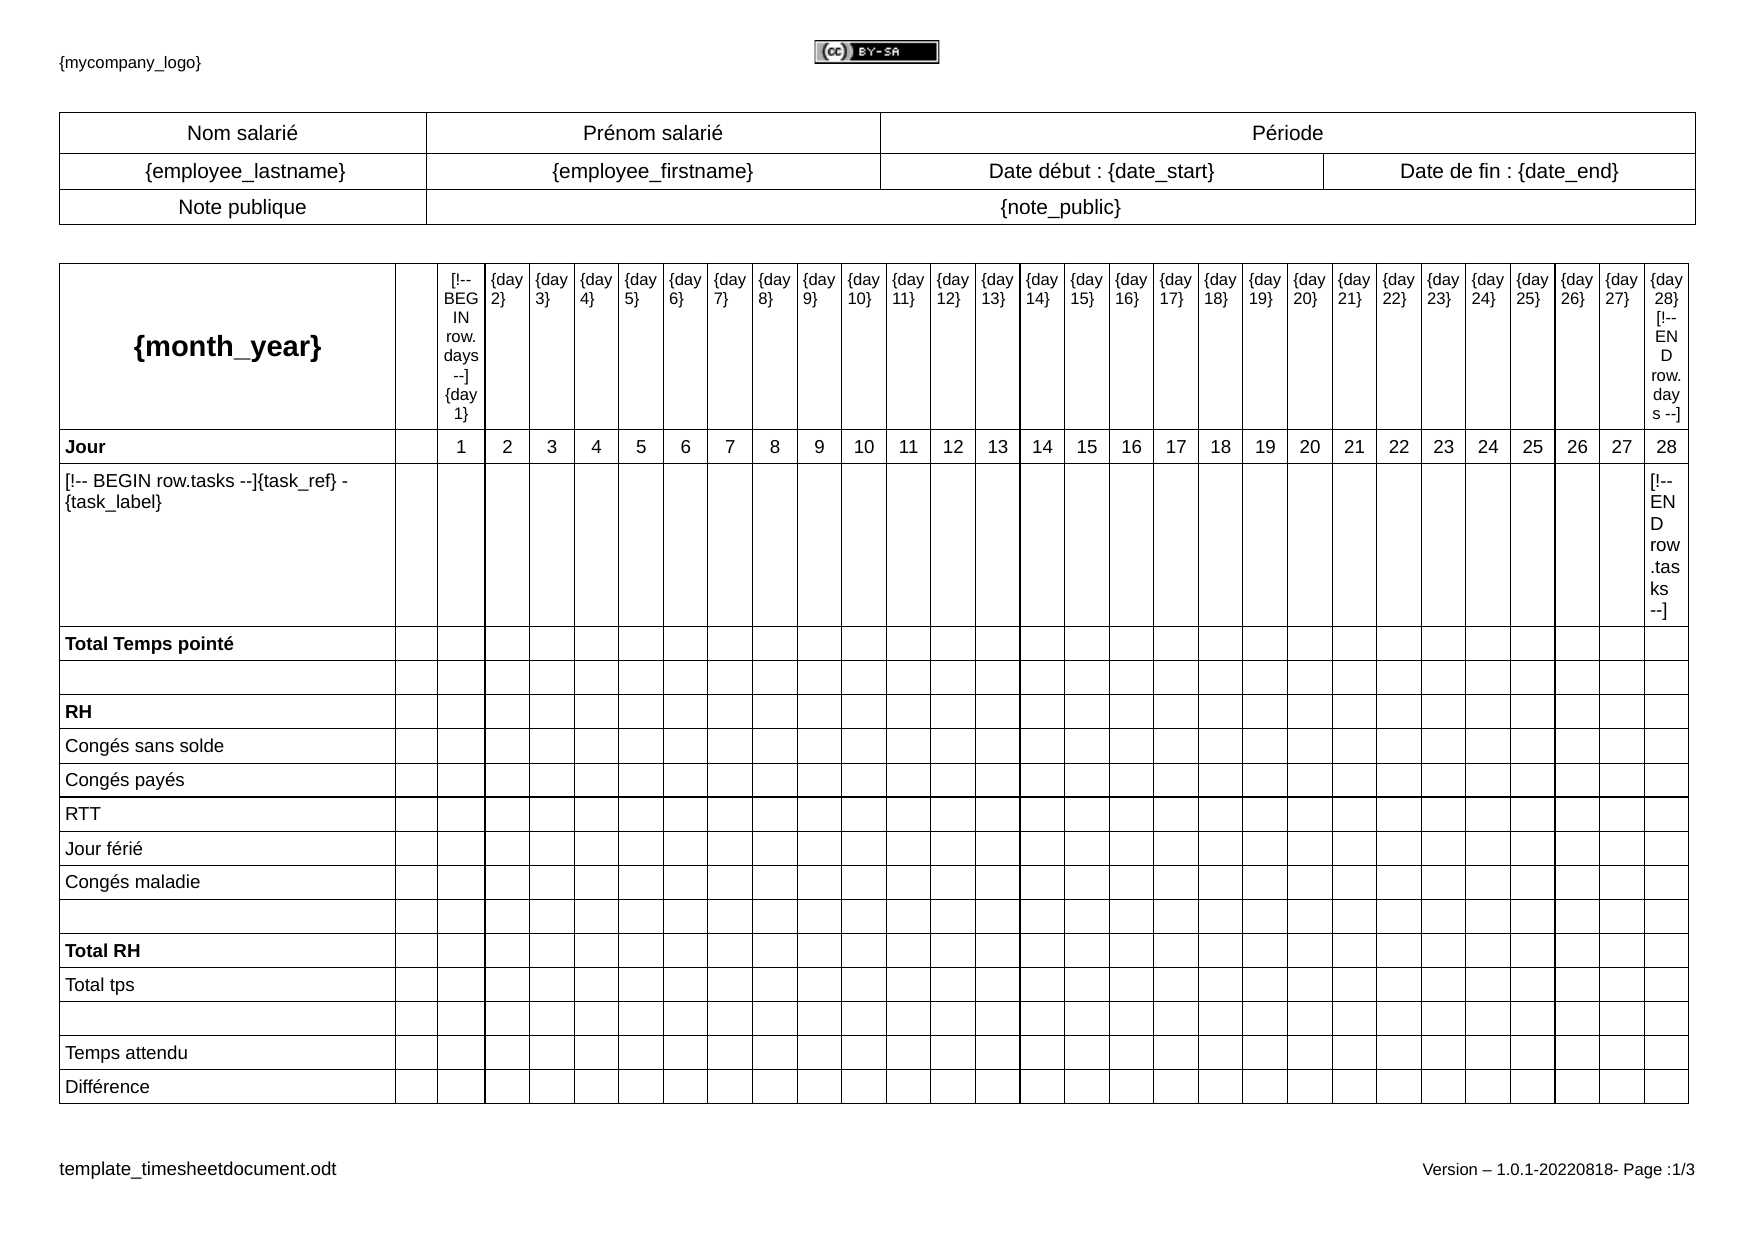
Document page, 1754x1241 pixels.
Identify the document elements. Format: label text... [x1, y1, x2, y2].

table_cell [1600, 695, 1644, 728]
table_cell [798, 1036, 841, 1069]
table_cell [530, 661, 574, 694]
table_cell [1600, 934, 1644, 967]
table_cell [1422, 764, 1465, 796]
table_cell [530, 627, 574, 660]
table_cell [1556, 729, 1599, 762]
table_cell [1600, 798, 1644, 831]
table_cell [396, 798, 437, 831]
table_cell [1422, 1036, 1465, 1069]
table_cell [1466, 627, 1510, 660]
table_cell [1511, 764, 1554, 796]
table_cell [1333, 1002, 1376, 1035]
table_cell [976, 627, 1019, 660]
table_cell [708, 1070, 752, 1103]
table_cell [1154, 968, 1198, 1001]
table_header {day3} [530, 264, 574, 429]
table_cell [575, 1002, 618, 1035]
table_cell [619, 695, 663, 728]
table_cell [396, 832, 437, 864]
table_cell [1065, 695, 1109, 728]
table_cell [396, 900, 437, 933]
table_cell [798, 1002, 841, 1035]
table_cell [798, 695, 841, 728]
table_cell Congés maladie [60, 866, 395, 899]
table_cell [1645, 934, 1688, 967]
table_cell [1021, 866, 1064, 899]
table_cell [931, 1036, 975, 1069]
table_cell [798, 798, 841, 831]
table_cell [530, 866, 574, 899]
table_header {day10} [842, 264, 886, 429]
table_cell [708, 798, 752, 831]
table_cell [753, 695, 797, 728]
table_cell [1199, 729, 1242, 762]
table_cell [1243, 661, 1287, 694]
table_cell [1556, 798, 1599, 831]
table_cell [486, 968, 529, 1001]
table_cell [1511, 1002, 1554, 1035]
table_cell [1466, 832, 1510, 864]
table_cell [1199, 798, 1242, 831]
table_cell [842, 464, 886, 626]
table_cell [1333, 934, 1376, 967]
table_cell [976, 1070, 1019, 1103]
table_cell [1556, 900, 1599, 933]
table_cell [1199, 832, 1242, 864]
table_cell Total Temps pointé [60, 627, 395, 660]
table_cell [1243, 695, 1287, 728]
table_cell 19 [1243, 430, 1287, 463]
table_cell [1556, 464, 1599, 626]
table_cell Date début : {date_start} [881, 154, 1323, 189]
table_cell [1645, 798, 1688, 831]
table_cell [1065, 866, 1109, 899]
table_cell [530, 1002, 574, 1035]
table_cell [1600, 832, 1644, 864]
table_cell [887, 1070, 930, 1103]
table_cell [438, 866, 484, 899]
table_cell [438, 661, 484, 694]
table_cell [1377, 934, 1421, 967]
table_header {day4} [575, 264, 618, 429]
table_cell [753, 464, 797, 626]
table_cell [530, 464, 574, 626]
table_cell [575, 900, 618, 933]
table_cell [976, 729, 1019, 762]
table_cell [1422, 695, 1465, 728]
table_cell [1556, 968, 1599, 1001]
table_cell [575, 661, 618, 694]
table_cell [575, 798, 618, 831]
table_header {day2} [486, 264, 529, 429]
table_cell [396, 968, 437, 1001]
table_cell [1021, 729, 1064, 762]
table_header {day8} [753, 264, 797, 429]
table_cell [1288, 798, 1332, 831]
table_cell [708, 968, 752, 1001]
table_cell [1154, 832, 1198, 864]
table_cell [798, 661, 841, 694]
table_cell [1645, 1070, 1688, 1103]
table_cell [396, 430, 437, 463]
table_cell 1 [438, 430, 484, 463]
table_cell [1422, 1070, 1465, 1103]
table_cell [486, 764, 529, 796]
table_cell [842, 968, 886, 1001]
table_cell [1110, 934, 1153, 967]
table_cell [1065, 764, 1109, 796]
table_cell [1154, 627, 1198, 660]
table_cell [1110, 1036, 1153, 1069]
table_cell [931, 661, 975, 694]
table_cell [1021, 968, 1064, 1001]
table_cell 25 [1511, 430, 1554, 463]
table_cell [753, 1002, 797, 1035]
table_cell [575, 934, 618, 967]
table_cell [1288, 627, 1332, 660]
table_cell [1556, 1002, 1599, 1035]
table_cell 22 [1377, 430, 1421, 463]
table_cell [664, 968, 707, 1001]
table_cell [1154, 464, 1198, 626]
table_cell [1199, 1036, 1242, 1069]
table_cell [396, 661, 437, 694]
table_cell [708, 764, 752, 796]
table_cell [1110, 1070, 1153, 1103]
table_cell [1065, 1002, 1109, 1035]
table_cell [530, 729, 574, 762]
table_cell [976, 464, 1019, 626]
table_cell [931, 729, 975, 762]
table_cell [1645, 832, 1688, 864]
table_cell [1600, 627, 1644, 660]
table_cell [530, 934, 574, 967]
table_cell [1511, 798, 1554, 831]
table_cell [708, 729, 752, 762]
table_cell [1110, 627, 1153, 660]
table_cell [887, 1002, 930, 1035]
table_cell [1600, 464, 1644, 626]
table_cell [486, 1036, 529, 1069]
table_cell Congés sans solde [60, 729, 395, 762]
table_cell [1466, 1002, 1510, 1035]
table_cell [1466, 695, 1510, 728]
table_cell [931, 764, 975, 796]
table_cell [1199, 968, 1242, 1001]
table_cell 23 [1422, 430, 1465, 463]
table_cell [1466, 661, 1510, 694]
table_cell [1065, 968, 1109, 1001]
table_cell [1556, 934, 1599, 967]
table_cell 17 [1154, 430, 1198, 463]
table_cell [1377, 764, 1421, 796]
table_cell [1333, 627, 1376, 660]
table_cell [1154, 764, 1198, 796]
table_cell [708, 627, 752, 660]
table_cell [1645, 764, 1688, 796]
table_cell [664, 695, 707, 728]
table_cell [1422, 968, 1465, 1001]
table_cell [1422, 900, 1465, 933]
table_cell [1556, 866, 1599, 899]
table_cell [976, 900, 1019, 933]
table_cell [1466, 900, 1510, 933]
table_cell Date de fin : {date_end} [1324, 154, 1695, 189]
table_cell [438, 1002, 484, 1035]
table_cell [753, 764, 797, 796]
table_cell [664, 1070, 707, 1103]
table_cell [1600, 1002, 1644, 1035]
table_cell [1110, 695, 1153, 728]
table_cell [664, 900, 707, 933]
table_cell 16 [1110, 430, 1153, 463]
table_cell [664, 832, 707, 864]
table_cell [842, 1002, 886, 1035]
table_cell [438, 934, 484, 967]
table_cell [1199, 695, 1242, 728]
table_cell Jour férié [60, 832, 395, 864]
table_cell [1021, 627, 1064, 660]
table_cell [1511, 866, 1554, 899]
table_cell [1422, 798, 1465, 831]
table_cell [1333, 900, 1376, 933]
table_cell [619, 1070, 663, 1103]
table_cell [931, 866, 975, 899]
table_cell Total tps [60, 968, 395, 1001]
table_cell [1110, 661, 1153, 694]
table_cell [1377, 1002, 1421, 1035]
table_cell [1154, 695, 1198, 728]
table_cell [1645, 661, 1688, 694]
table_cell [1021, 695, 1064, 728]
table_cell [842, 798, 886, 831]
table_header Prénom salarié [427, 113, 880, 153]
table_header {day9} [798, 264, 841, 429]
table_cell [887, 695, 930, 728]
table_cell [1021, 900, 1064, 933]
table_header {day23} [1422, 264, 1465, 429]
table_cell [753, 798, 797, 831]
table_cell [1199, 464, 1242, 626]
table_cell [1466, 729, 1510, 762]
table_cell [708, 934, 752, 967]
table_cell [1065, 627, 1109, 660]
table_cell [1377, 798, 1421, 831]
table_cell [1288, 832, 1332, 864]
table_cell [798, 934, 841, 967]
table_cell {employee_firstname} [427, 154, 880, 189]
table_cell [664, 798, 707, 831]
table_cell [1243, 764, 1287, 796]
table_cell [708, 832, 752, 864]
table_cell [1065, 464, 1109, 626]
table_cell [1154, 1002, 1198, 1035]
table_cell [1511, 661, 1554, 694]
table_cell [1333, 1070, 1376, 1103]
table_cell 21 [1333, 430, 1376, 463]
table_cell [1110, 866, 1153, 899]
table_cell [1021, 1002, 1064, 1035]
table_cell [60, 1002, 395, 1035]
table_cell Temps attendu [60, 1036, 395, 1069]
table_header {day17} [1154, 264, 1198, 429]
table_cell [842, 695, 886, 728]
table_cell [1377, 695, 1421, 728]
table_cell [396, 627, 437, 660]
table_cell [1243, 627, 1287, 660]
table_cell [931, 464, 975, 626]
table_cell [1333, 661, 1376, 694]
table_cell [1110, 798, 1153, 831]
table_cell [664, 464, 707, 626]
table_cell [1021, 661, 1064, 694]
table_cell [486, 464, 529, 626]
table_cell [976, 764, 1019, 796]
table_cell [438, 900, 484, 933]
table_cell [530, 1070, 574, 1103]
table_cell [1199, 900, 1242, 933]
table_cell [887, 968, 930, 1001]
table_cell [619, 832, 663, 864]
table_cell [931, 934, 975, 967]
table_cell [575, 968, 618, 1001]
table_cell [575, 832, 618, 864]
table_cell [1377, 866, 1421, 899]
table_cell 3 [530, 430, 574, 463]
table_cell [575, 729, 618, 762]
table_cell [!-- END row.tasks --] [1645, 464, 1688, 626]
table_cell [1422, 832, 1465, 864]
table_cell [619, 464, 663, 626]
table_cell [1511, 729, 1554, 762]
table_cell [1243, 1002, 1287, 1035]
table_cell [842, 900, 886, 933]
table_cell [438, 1070, 484, 1103]
table_header {day22} [1377, 264, 1421, 429]
table_cell [708, 900, 752, 933]
table_cell 18 [1199, 430, 1242, 463]
table_cell [396, 695, 437, 728]
table_cell [664, 729, 707, 762]
table_cell [575, 695, 618, 728]
table_cell 15 [1065, 430, 1109, 463]
table_cell [1110, 764, 1153, 796]
table_cell [396, 866, 437, 899]
table_cell [619, 866, 663, 899]
table_cell [1288, 1002, 1332, 1035]
table_cell [1556, 1070, 1599, 1103]
table_cell [486, 798, 529, 831]
table_cell [664, 934, 707, 967]
table_cell [1511, 934, 1554, 967]
table_cell [575, 627, 618, 660]
table_cell [798, 1070, 841, 1103]
table_cell [1243, 934, 1287, 967]
table_cell [530, 695, 574, 728]
table_cell [1154, 934, 1198, 967]
table_header {day5} [619, 264, 663, 429]
table_cell [575, 866, 618, 899]
table_cell [887, 464, 930, 626]
table_cell [931, 832, 975, 864]
table_cell [1422, 729, 1465, 762]
table_cell [1154, 798, 1198, 831]
table_cell [1645, 695, 1688, 728]
table_cell [1600, 900, 1644, 933]
table_cell [530, 900, 574, 933]
table_cell [931, 695, 975, 728]
table_cell [1600, 661, 1644, 694]
table_cell [1154, 1036, 1198, 1069]
table_cell [396, 934, 437, 967]
table_cell [1511, 832, 1554, 864]
table_cell [1556, 695, 1599, 728]
table_cell [1511, 695, 1554, 728]
table_cell [1243, 968, 1287, 1001]
table_cell Note publique [60, 190, 426, 224]
table_cell [842, 1070, 886, 1103]
table_cell [619, 1002, 663, 1035]
table_cell [1466, 934, 1510, 967]
table_cell [1466, 798, 1510, 831]
table_cell [1065, 1070, 1109, 1103]
table_cell [976, 934, 1019, 967]
table_cell [1199, 661, 1242, 694]
table_cell [486, 661, 529, 694]
table_cell [887, 729, 930, 762]
table_cell [1243, 464, 1287, 626]
table_cell [1333, 729, 1376, 762]
table_cell [1021, 1070, 1064, 1103]
table_cell [1065, 661, 1109, 694]
table_cell [1600, 729, 1644, 762]
table_cell [1333, 464, 1376, 626]
table_cell [396, 764, 437, 796]
table_cell [619, 661, 663, 694]
table_cell [1021, 1036, 1064, 1069]
table_cell [396, 729, 437, 762]
table_cell [1065, 900, 1109, 933]
table_cell [1377, 1070, 1421, 1103]
table_cell [1600, 764, 1644, 796]
table_header {day27} [1600, 264, 1644, 429]
table_cell [619, 968, 663, 1001]
table_cell [1065, 798, 1109, 831]
table_cell [1021, 764, 1064, 796]
table_cell [931, 900, 975, 933]
table_cell [1466, 464, 1510, 626]
table_cell [1333, 1036, 1376, 1069]
table_cell [1377, 1036, 1421, 1069]
table_cell [664, 1036, 707, 1069]
table_cell [1288, 1070, 1332, 1103]
table_cell [486, 866, 529, 899]
table_header {day7} [708, 264, 752, 429]
table_cell [1243, 798, 1287, 831]
table_cell [708, 1036, 752, 1069]
table_cell [1333, 764, 1376, 796]
table_header Nom salarié [60, 113, 426, 153]
table_cell [1199, 934, 1242, 967]
table_cell [887, 627, 930, 660]
table_cell [1377, 900, 1421, 933]
table_cell [1199, 866, 1242, 899]
table_cell Total RH [60, 934, 395, 967]
table_cell [438, 464, 484, 626]
table_cell [1422, 661, 1465, 694]
table_cell [396, 1070, 437, 1103]
table_header {day25} [1511, 264, 1554, 429]
table_cell [887, 798, 930, 831]
table_cell [976, 968, 1019, 1001]
table_cell [1645, 968, 1688, 1001]
table_cell [1466, 764, 1510, 796]
table_cell [619, 900, 663, 933]
table_cell [396, 1002, 437, 1035]
table_cell [60, 900, 395, 933]
table_cell [976, 661, 1019, 694]
table_cell [1333, 832, 1376, 864]
table_cell {note_public} [427, 190, 1695, 224]
table_cell [619, 729, 663, 762]
table_cell [1154, 866, 1198, 899]
table_cell [1065, 1036, 1109, 1069]
table_cell [1243, 729, 1287, 762]
table_cell 28 [1645, 430, 1688, 463]
table_cell [753, 661, 797, 694]
table_cell [753, 1036, 797, 1069]
table_cell [1600, 866, 1644, 899]
table_cell 5 [619, 430, 663, 463]
table_cell [1600, 1036, 1644, 1069]
table_cell [976, 866, 1019, 899]
table_cell [931, 1070, 975, 1103]
table_cell [619, 934, 663, 967]
table_cell [1556, 832, 1599, 864]
table_cell [1422, 464, 1465, 626]
table_cell [1021, 934, 1064, 967]
table_cell [530, 798, 574, 831]
table_cell [1511, 1036, 1554, 1069]
table_header {day20} [1288, 264, 1332, 429]
table_cell [1466, 866, 1510, 899]
table_cell 20 [1288, 430, 1332, 463]
table_cell [1422, 934, 1465, 967]
table_cell [1511, 1070, 1554, 1103]
table_cell [1199, 1070, 1242, 1103]
table_cell [1199, 627, 1242, 660]
table_cell [887, 1036, 930, 1069]
table_cell [842, 866, 886, 899]
table_cell [1243, 1070, 1287, 1103]
table_header {day21} [1333, 264, 1376, 429]
table_cell [931, 798, 975, 831]
table_cell [619, 1036, 663, 1069]
table_cell [438, 627, 484, 660]
table_cell 2 [486, 430, 529, 463]
table_cell Différence [60, 1070, 395, 1103]
table_cell [753, 1070, 797, 1103]
table_cell [!-- BEGIN row.tasks --]{task_ref} - {task_label} [60, 464, 395, 626]
table_cell 9 [798, 430, 841, 463]
table_cell 12 [931, 430, 975, 463]
table_cell [1110, 832, 1153, 864]
table_cell [664, 1002, 707, 1035]
table_cell [486, 729, 529, 762]
table_cell [1600, 968, 1644, 1001]
table_cell [1065, 729, 1109, 762]
table_cell [887, 661, 930, 694]
table_cell [1466, 1070, 1510, 1103]
table_cell [753, 968, 797, 1001]
table_cell 27 [1600, 430, 1644, 463]
table_cell [575, 1070, 618, 1103]
table_cell [887, 934, 930, 967]
table_header {day19} [1243, 264, 1287, 429]
table_cell [438, 695, 484, 728]
table_cell [1645, 866, 1688, 899]
table_cell [842, 627, 886, 660]
table_header {day15} [1065, 264, 1109, 429]
table_cell [1288, 695, 1332, 728]
table_cell [1110, 968, 1153, 1001]
table_cell [1288, 900, 1332, 933]
table_cell [753, 866, 797, 899]
table_cell [438, 764, 484, 796]
table_cell [1422, 627, 1465, 660]
table_cell [1422, 1002, 1465, 1035]
table_cell [1110, 729, 1153, 762]
picture [814, 40, 940, 64]
table_cell [1511, 968, 1554, 1001]
table_cell [530, 1036, 574, 1069]
table_cell [1377, 627, 1421, 660]
table_cell [664, 866, 707, 899]
table_cell [664, 661, 707, 694]
table_cell 6 [664, 430, 707, 463]
table_header {day13} [976, 264, 1019, 429]
table_cell [753, 729, 797, 762]
table_cell Jour [60, 430, 395, 463]
table_cell [842, 661, 886, 694]
table_cell 10 [842, 430, 886, 463]
table_header {day24} [1466, 264, 1510, 429]
table_cell [486, 900, 529, 933]
table_cell [1645, 900, 1688, 933]
table_header {day12} [931, 264, 975, 429]
table_cell [887, 764, 930, 796]
table_cell [1288, 1036, 1332, 1069]
table_cell 7 [708, 430, 752, 463]
table_cell [1511, 627, 1554, 660]
table_header {day16} [1110, 264, 1153, 429]
table_header {day28}[!-- END row.days --] [1645, 264, 1688, 429]
table_cell [530, 968, 574, 1001]
table_cell [530, 832, 574, 864]
table_cell [530, 764, 574, 796]
table_cell [842, 1036, 886, 1069]
table_cell [1154, 661, 1198, 694]
table_cell [1154, 900, 1198, 933]
table_cell [1466, 968, 1510, 1001]
table_cell 11 [887, 430, 930, 463]
table_cell [753, 832, 797, 864]
table_cell [1243, 866, 1287, 899]
table_cell [486, 695, 529, 728]
table_header Période [881, 113, 1695, 153]
table_cell [1645, 729, 1688, 762]
table_cell [486, 627, 529, 660]
table_cell [1288, 934, 1332, 967]
table_cell [708, 1002, 752, 1035]
table_cell [1288, 729, 1332, 762]
table_cell [1021, 464, 1064, 626]
table_cell [842, 934, 886, 967]
table_header [!-- BEGIN row.days --]{day1} [438, 264, 484, 429]
table_cell [575, 764, 618, 796]
table_cell [887, 832, 930, 864]
table_cell [486, 934, 529, 967]
table_cell [1422, 866, 1465, 899]
table_cell [1154, 729, 1198, 762]
table_cell [798, 832, 841, 864]
table_cell [1110, 464, 1153, 626]
table_cell [1556, 764, 1599, 796]
table_cell [438, 832, 484, 864]
table_header [396, 264, 437, 429]
table_header {day18} [1199, 264, 1242, 429]
table_cell [1288, 764, 1332, 796]
table_cell [1288, 661, 1332, 694]
table_cell [1645, 1036, 1688, 1069]
table_cell [931, 1002, 975, 1035]
table_cell [486, 1070, 529, 1103]
table_cell [1021, 832, 1064, 864]
table_cell [1243, 1036, 1287, 1069]
table_cell [842, 764, 886, 796]
table_cell [1333, 968, 1376, 1001]
table_cell [708, 866, 752, 899]
table_cell [1377, 729, 1421, 762]
table_cell [1511, 900, 1554, 933]
table_cell 26 [1556, 430, 1599, 463]
table_cell [1645, 1002, 1688, 1035]
table_cell [1377, 968, 1421, 1001]
table_cell [396, 1036, 437, 1069]
table_cell [753, 900, 797, 933]
table_cell [619, 627, 663, 660]
table_cell [931, 627, 975, 660]
table_cell 14 [1021, 430, 1064, 463]
table_cell [1556, 627, 1599, 660]
table_cell [798, 729, 841, 762]
table_cell [931, 968, 975, 1001]
table_cell [1110, 900, 1153, 933]
table_cell [664, 764, 707, 796]
table_cell [1645, 627, 1688, 660]
table_cell [1377, 661, 1421, 694]
table_cell [1288, 464, 1332, 626]
table_cell [1333, 866, 1376, 899]
table_cell [1199, 764, 1242, 796]
table_cell [976, 832, 1019, 864]
table_cell [1556, 661, 1599, 694]
table_cell RH [60, 695, 395, 728]
table_cell [1377, 464, 1421, 626]
table_header {day14} [1021, 264, 1064, 429]
table_cell [842, 832, 886, 864]
table_cell [1556, 1036, 1599, 1069]
table_cell [976, 798, 1019, 831]
table_cell [976, 1036, 1019, 1069]
table_cell [575, 1036, 618, 1069]
table_cell [1065, 934, 1109, 967]
table_cell [1110, 1002, 1153, 1035]
table_cell [708, 661, 752, 694]
table_cell [438, 729, 484, 762]
table_cell [753, 934, 797, 967]
table_cell [619, 764, 663, 796]
table_cell [753, 627, 797, 660]
table_cell [798, 627, 841, 660]
table_cell RTT [60, 798, 395, 831]
table_cell [60, 661, 395, 694]
table_cell [438, 968, 484, 1001]
table_cell [1377, 832, 1421, 864]
table_cell [976, 1002, 1019, 1035]
table_cell [708, 695, 752, 728]
table_cell [1333, 798, 1376, 831]
table_header {day6} [664, 264, 707, 429]
table_cell [1021, 798, 1064, 831]
table_cell [1511, 464, 1554, 626]
table_cell [1154, 1070, 1198, 1103]
table_cell [575, 464, 618, 626]
table_cell [1199, 1002, 1242, 1035]
table_cell [798, 900, 841, 933]
table_cell [486, 1002, 529, 1035]
table_cell 4 [575, 430, 618, 463]
table_cell [798, 764, 841, 796]
table_cell [842, 729, 886, 762]
table_cell [1288, 866, 1332, 899]
table_cell [486, 832, 529, 864]
table_header {month_year} [60, 264, 395, 429]
table_cell [798, 866, 841, 899]
table_header {day11} [887, 264, 930, 429]
table_cell 13 [976, 430, 1019, 463]
table_cell [1600, 1070, 1644, 1103]
table_cell [1288, 968, 1332, 1001]
table_cell [438, 1036, 484, 1069]
table_cell [1333, 695, 1376, 728]
table_header {day26} [1556, 264, 1599, 429]
table_cell [1466, 1036, 1510, 1069]
table_cell [887, 900, 930, 933]
table_cell [708, 464, 752, 626]
table_cell [664, 627, 707, 660]
table_cell [798, 464, 841, 626]
table_cell [1243, 832, 1287, 864]
table_cell [887, 866, 930, 899]
table_cell [396, 464, 437, 626]
table_cell {employee_lastname} [60, 154, 426, 189]
table_cell [438, 798, 484, 831]
table_cell [619, 798, 663, 831]
table_cell [976, 695, 1019, 728]
table_cell Congés payés [60, 764, 395, 796]
table_cell 8 [753, 430, 797, 463]
table_cell [1065, 832, 1109, 864]
table_cell 24 [1466, 430, 1510, 463]
table_cell [798, 968, 841, 1001]
table_cell [1243, 900, 1287, 933]
